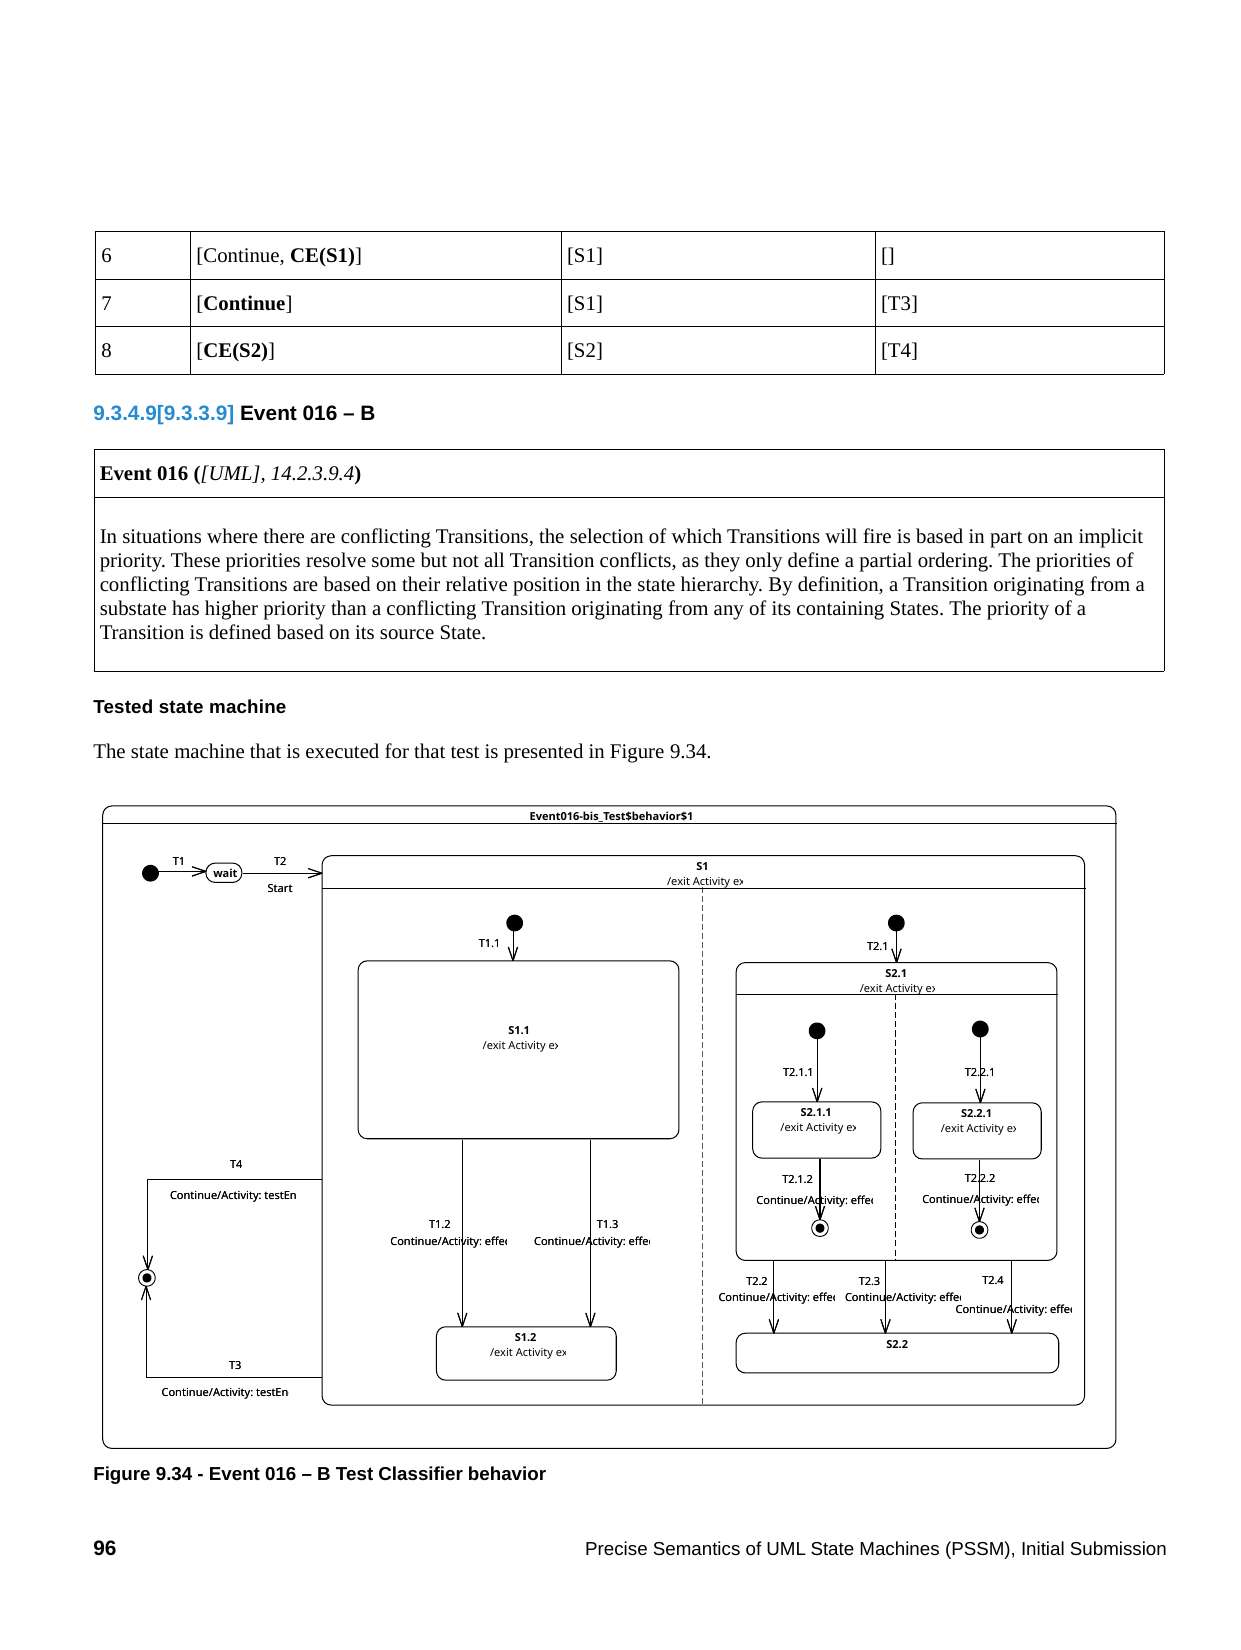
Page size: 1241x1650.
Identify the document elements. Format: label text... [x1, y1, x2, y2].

table_cell [T4] [876, 327, 1164, 374]
table_cell [] [876, 232, 1164, 279]
table_cell [S2] [562, 327, 875, 374]
text Figure 9.34 - Event 016 – B Test Classifier behavior [93, 796, 1127, 1484]
table_header Event 016 ([UML], 14.2.3.9.4) [95, 450, 1164, 497]
subtitle Event 016 – B [93, 399, 1164, 424]
table_cell [S1] [562, 280, 875, 326]
table_cell [Continue, CE(S1)] [191, 232, 561, 279]
table_cell 6 [96, 232, 190, 279]
table_cell [CE(S2)] [191, 327, 561, 374]
table_cell 8 [96, 327, 190, 374]
table_cell [T3] [876, 280, 1164, 326]
text The state machine that is executed for that test is presented in Figure 9.34. [93, 739, 1164, 763]
table_cell In situations where there are conflicting Transitions, the selection of which Transitions will fire is based in part on an implicit priority. These priorities resolve some but not all Transition conflicts, as they only define a partial ordering. The priorities of conflicting Transitions are based on their relative position in the state hierarchy. By definition, a Transition originating from a substate has higher priority than a conflicting Transition originating from any of its containing States. The priority of a Transition is defined based on its source State. [95, 498, 1164, 671]
table_cell [S1] [562, 232, 875, 279]
subtitle Tested state machine [93, 696, 1164, 718]
table_cell 7 [96, 280, 190, 326]
table_cell [Continue] [191, 280, 561, 326]
